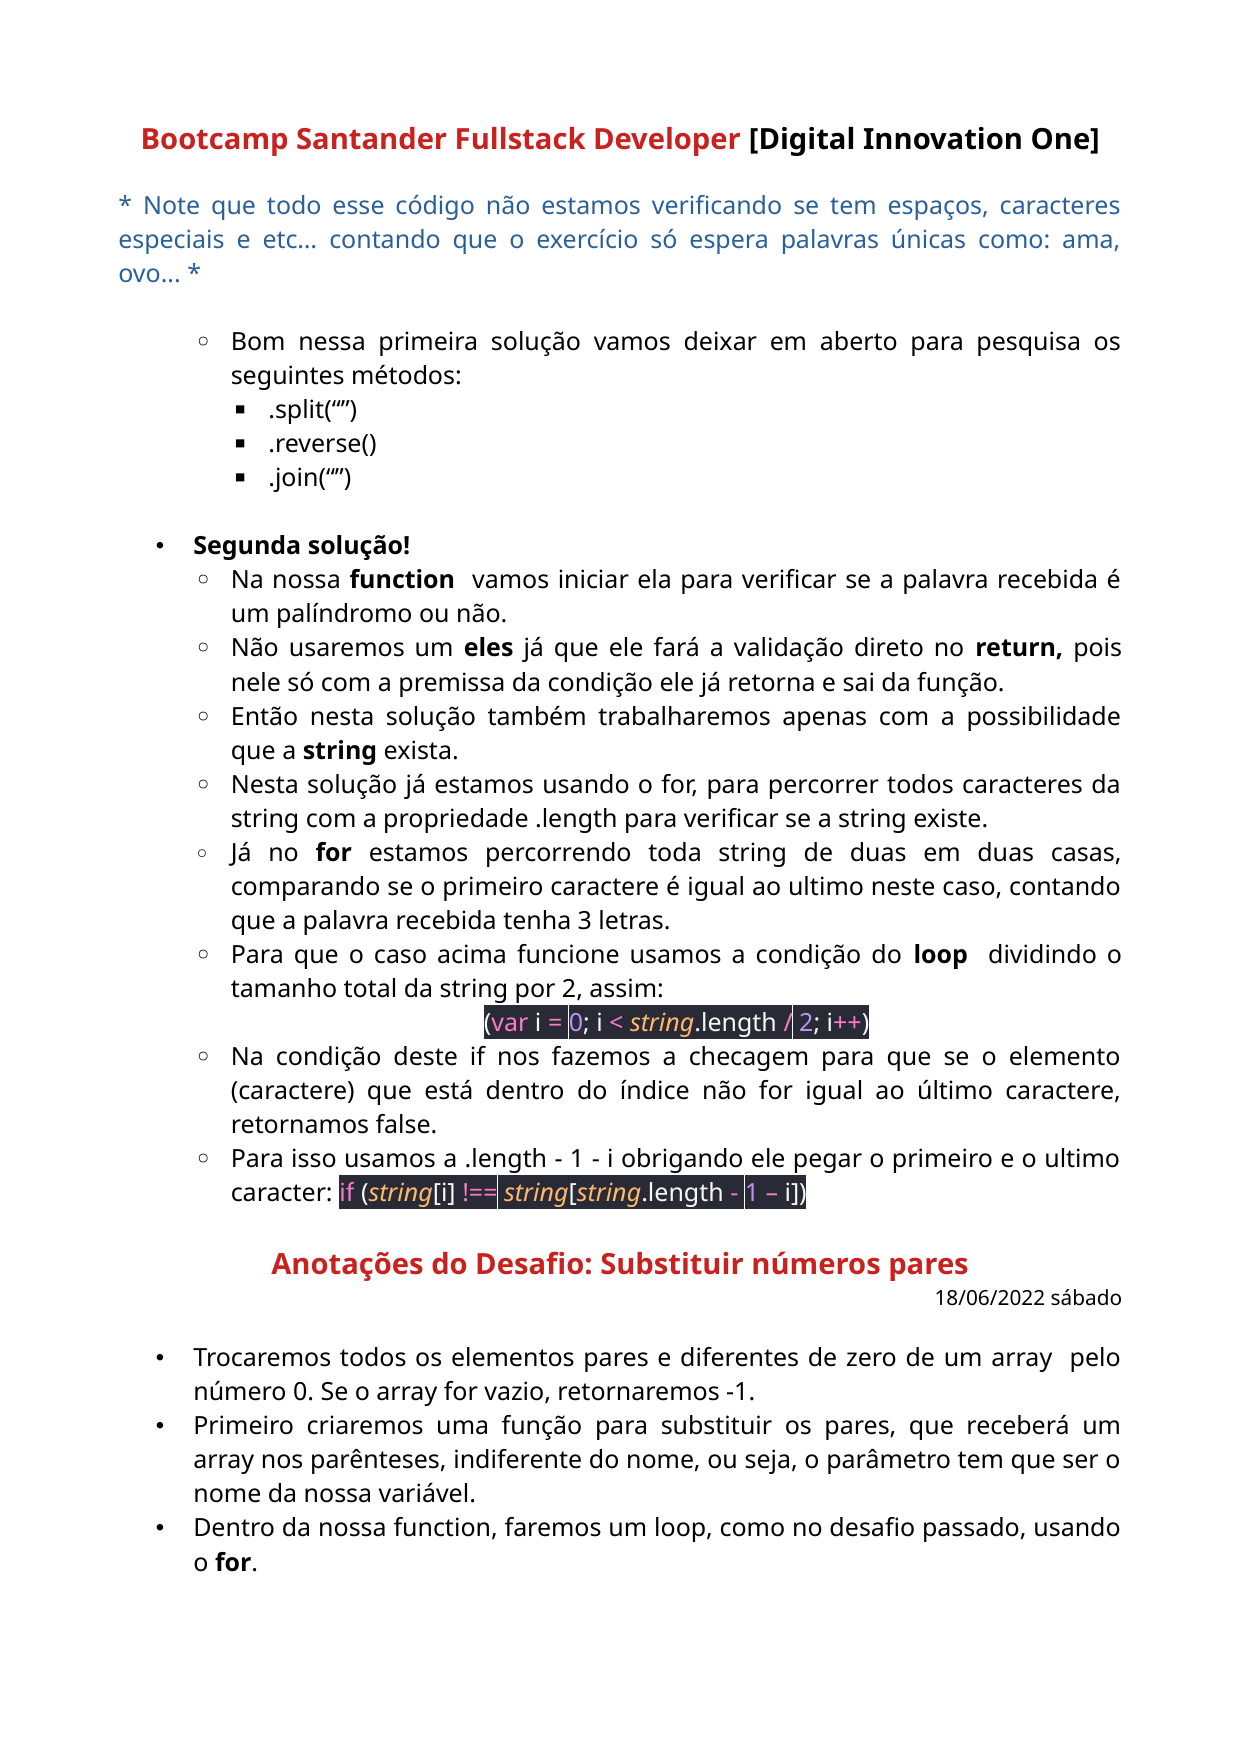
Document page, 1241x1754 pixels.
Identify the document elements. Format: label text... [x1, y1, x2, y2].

list Nesta solução já estamos usando o for, para percorrer todos caracteres da string com a propriedade .length para verificar se a string existe. [193, 766, 1122, 834]
list .reverse() [231, 426, 1122, 460]
list .join(“”) [231, 460, 1122, 494]
text 18/06/2022 sábado [118, 1283, 1122, 1311]
list Na nossa function vamos iniciar ela para verificar se a palavra recebida é um palíndromo ou não. [193, 562, 1122, 630]
list Na condição deste if nos fazemos a checagem para que se o elemento (caractere) que está dentro do índice não for igual ao último caractere, retornamos false. [193, 1039, 1122, 1141]
list Segunda solução! [156, 528, 1122, 562]
list Primeiro criaremos uma função para substituir os pares, que receberá um array nos parênteses, indiferente do nome, ou seja, o parâmetro tem que ser o nome da nossa variável. [156, 1408, 1122, 1510]
text * Note que todo esse código não estamos verificando se tem espaços, caracteres especiais e etc… contando que o exercício só espera palavras únicas como: ama, ovo... * [118, 187, 1122, 289]
list Dentro da nossa function, faremos um loop, como no desafio passado, usando o for. [156, 1510, 1122, 1578]
list Para que o caso acima funcione usamos a condição do loop dividindo o tamanho total da string por 2, assim: [193, 937, 1122, 1005]
text Anotações do Desafio: Substituir números pares [118, 1243, 1122, 1283]
list Para isso usamos a .length - 1 - i obrigando ele pegar o primeiro e o ultimo caracter: if (string[i] !== string[string.length - 1 – i]) [193, 1141, 1122, 1209]
list Já no for estamos percorrendo toda string de duas em duas casas, comparando se o primeiro caractere é igual ao ultimo neste caso, contando que a palavra recebida tenha 3 letras. [193, 834, 1122, 937]
list .split(“”) [231, 392, 1122, 426]
list Não usaremos um eles já que ele fará a validação direto no return, pois nele só com a premissa da condição ele já retorna e sai da função. [193, 630, 1122, 698]
list Trocaremos todos os elementos pares e diferentes de zero de um array pelo número 0. Se o array for vazio, retornaremos -1. [156, 1340, 1122, 1408]
list Então nesta solução também trabalharemos apenas com a possibilidade que a string exista. [193, 698, 1122, 766]
list Bom nessa primeira solução vamos deixar em aberto para pesquisa os seguintes métodos: [193, 323, 1122, 392]
list (var i = 0; i < string.length / 2; i++) [193, 1005, 1122, 1039]
